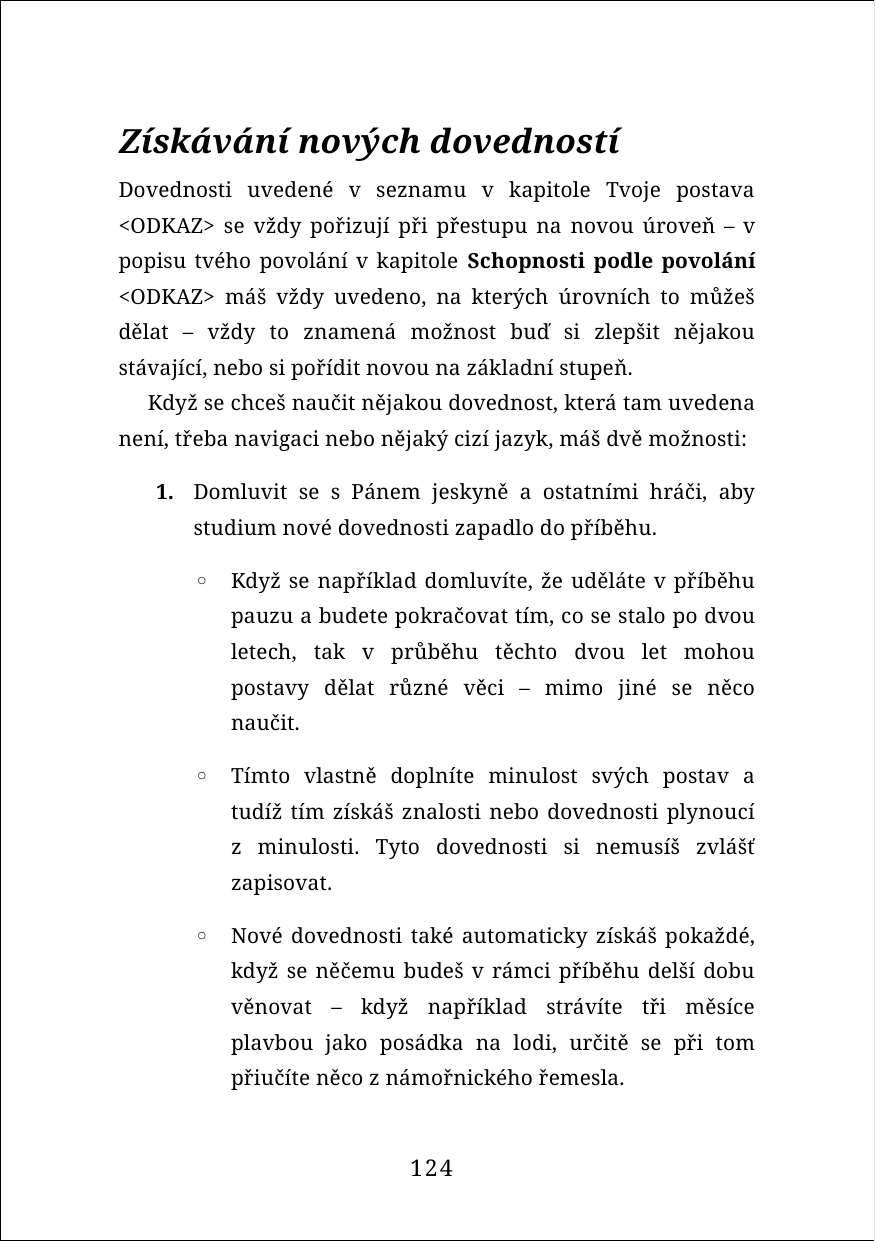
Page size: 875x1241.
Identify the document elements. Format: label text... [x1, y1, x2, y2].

subtitle Získávání nových dovedností [118, 118, 756, 164]
list Domluvit se s Pánem jeskyně a ostatními hráči, aby studium nové dovednosti zapadlo do příběhu. [156, 477, 756, 541]
list Nové dovednosti také automaticky získáš pokaždé, když se něčemu budeš v rámci příběhu delší dobu věnovat – když například strávíte tři měsíce plavbou jako posádka na lodi, určitě se při tom přiučíte něco z námořnického řemesla. [193, 921, 756, 1092]
text Dovednosti uvedené v seznamu v kapitole Tvoje postava <ODKAZ> se vždy pořizují při přestupu na novou úroveň – v popisu tvého povolání v kapitole Schopnosti podle povolání <ODKAZ> máš vždy uvedeno, na kterých úrovních to můžeš dělat – vždy to znamená možnost buď si zlepšit nějakou stávající, nebo si pořídit novou na základní stupeň. Když se chceš naučit nějakou dovednost, která tam uvedena není, třeba navigaci nebo nějaký cizí jazyk, máš dvě možnosti: [118, 175, 756, 452]
list Když se například domluvíte, že uděláte v příběhu pauzu a budete pokračovat tím, co se stalo po dvou letech, tak v průběhu těchto dvou let mohou postavy dělat různé věci – mimo jiné se něco naučit. [193, 566, 756, 737]
list Tímto vlastně doplníte minulost svých postav a tudíž tím získáš znalosti nebo dovednosti plynoucí z minulosti. Tyto dovednosti si nemusíš zvlášť zapisovat. [193, 761, 756, 896]
